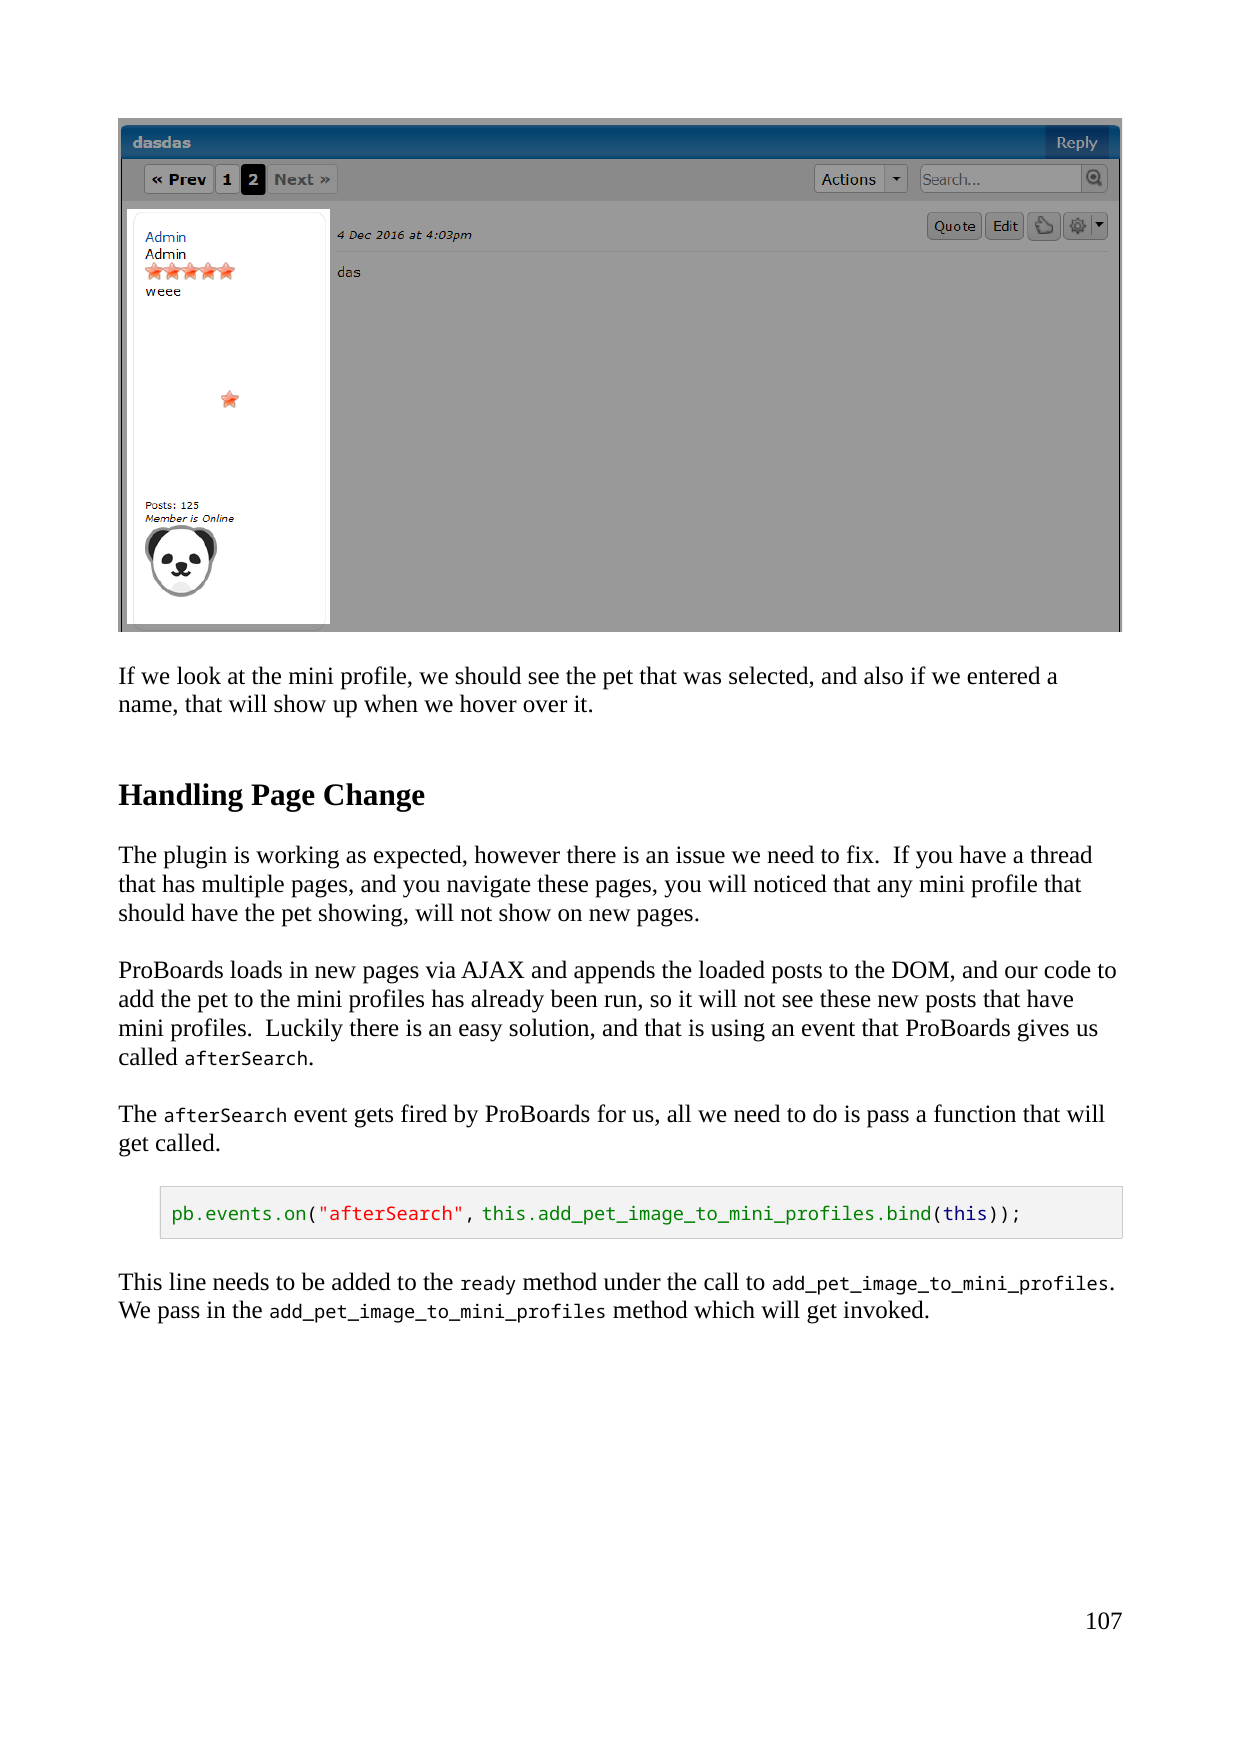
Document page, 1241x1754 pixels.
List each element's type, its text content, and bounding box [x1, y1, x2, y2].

text ProBoards loads in new pages via AJAX and appends the loaded posts to the DOM, and our code to add the pet to the mini profiles has already been run, so it will not see these new posts that have mini profiles. Luckily there is an easy solution, and that is using an event that ProBoards gives us called afterSearch. [118, 956, 1122, 1071]
picture [118, 118, 1123, 632]
text This line needs to be added to the ready method under the call to add_pet_image_to_mini_profiles. We pass in the add_pet_image_to_mini_profiles method which will get invoked. [118, 1267, 1122, 1324]
text If we look at the mini profile, we should see the pet that was selected, and also if we entered a name, that will show up when we hover over it. [118, 661, 1122, 718]
text The afterSearch event gets fired by ProBoards for us, all we need to do is pass a function that will get called. [118, 1099, 1122, 1157]
text Handling Page Change [118, 776, 1122, 812]
text The plugin is working as expected, however there is an issue we need to fix. If you have a thread that has multiple pages, and you navigate these pages, you will noticed that any mini profile that should have the pet showing, will not show on new pages. [118, 841, 1122, 927]
text pb.events.on("afterSearch", this.add_pet_image_to_mini_profiles.bind(this)); [161, 1187, 1122, 1238]
